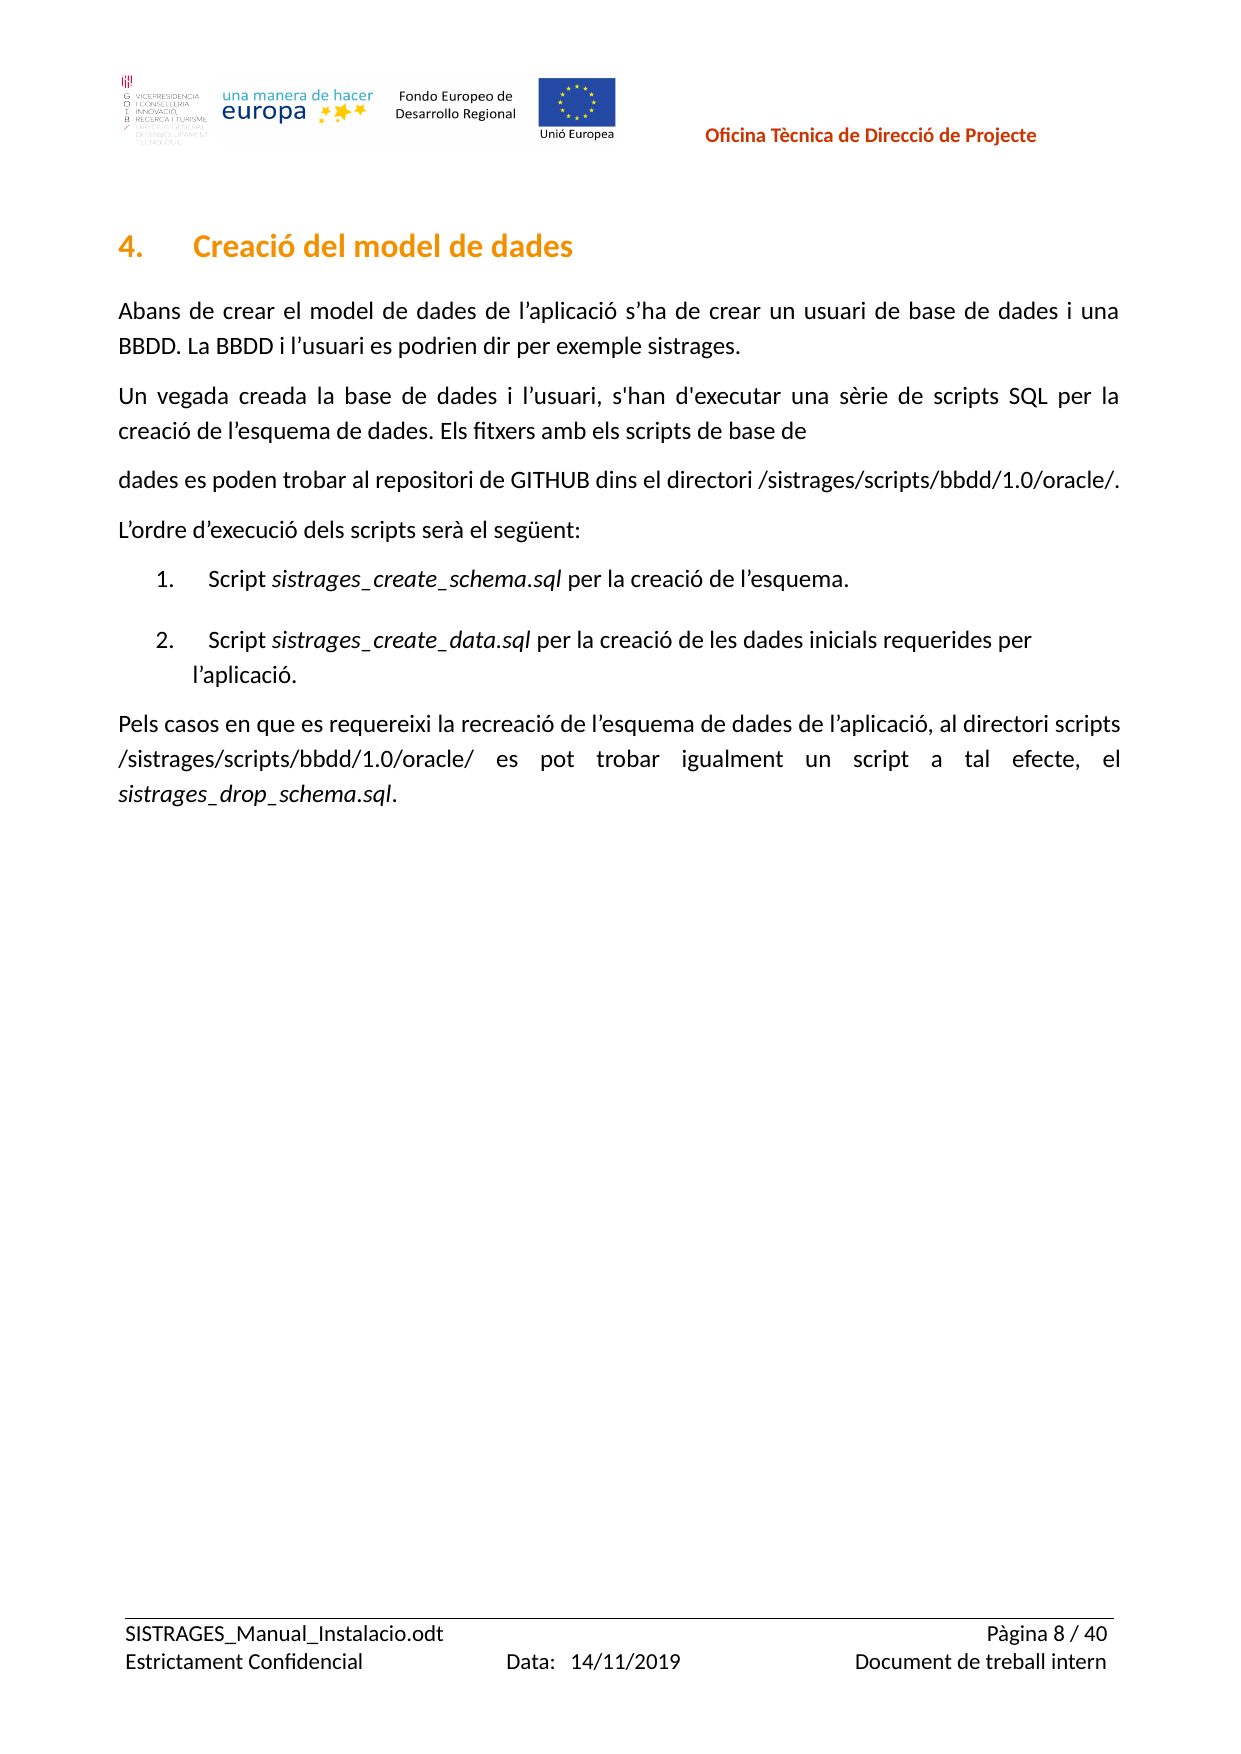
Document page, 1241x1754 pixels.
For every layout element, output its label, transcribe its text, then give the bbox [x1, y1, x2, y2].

text L’ordre d’execució dels scripts serà el següent: [118, 514, 1122, 544]
text Abans de crear el model de dades de l’aplicació s’ha de crear un usuari de base de dades i una BBDD. La BBDD i l’usuari es podrien dir per exemple sistrages. [118, 295, 1122, 361]
subtitle Creació del model de dades [118, 225, 1122, 266]
text 1. Script sistrages_create_schema.sql per la creació de l’esquema. [155, 563, 1122, 594]
text 2. Script sistrages_create_data.sql per la creació de les dades inicials requerides per l’aplicació. [155, 624, 1122, 689]
picture [219, 73, 621, 147]
picture [118, 73, 213, 147]
text dades es poden trobar al repositori de GITHUB dins el directori /sistrages/scripts/bbdd/1.0/oracle/. [118, 464, 1122, 495]
text Un vegada creada la base de dades i l’usuari, s'han d'executar una sèrie de scripts SQL per la creació de l’esquema de dades. Els fitxers amb els scripts de base de [118, 380, 1122, 445]
text Pels casos en que es requereixi la recreació de l’esquema de dades de l’aplicació, al directori scripts /sistrages/scripts/bbdd/1.0/oracle/ es pot trobar igualment un script a tal efecte, el sistrages_drop_schema.sql. [118, 708, 1122, 809]
